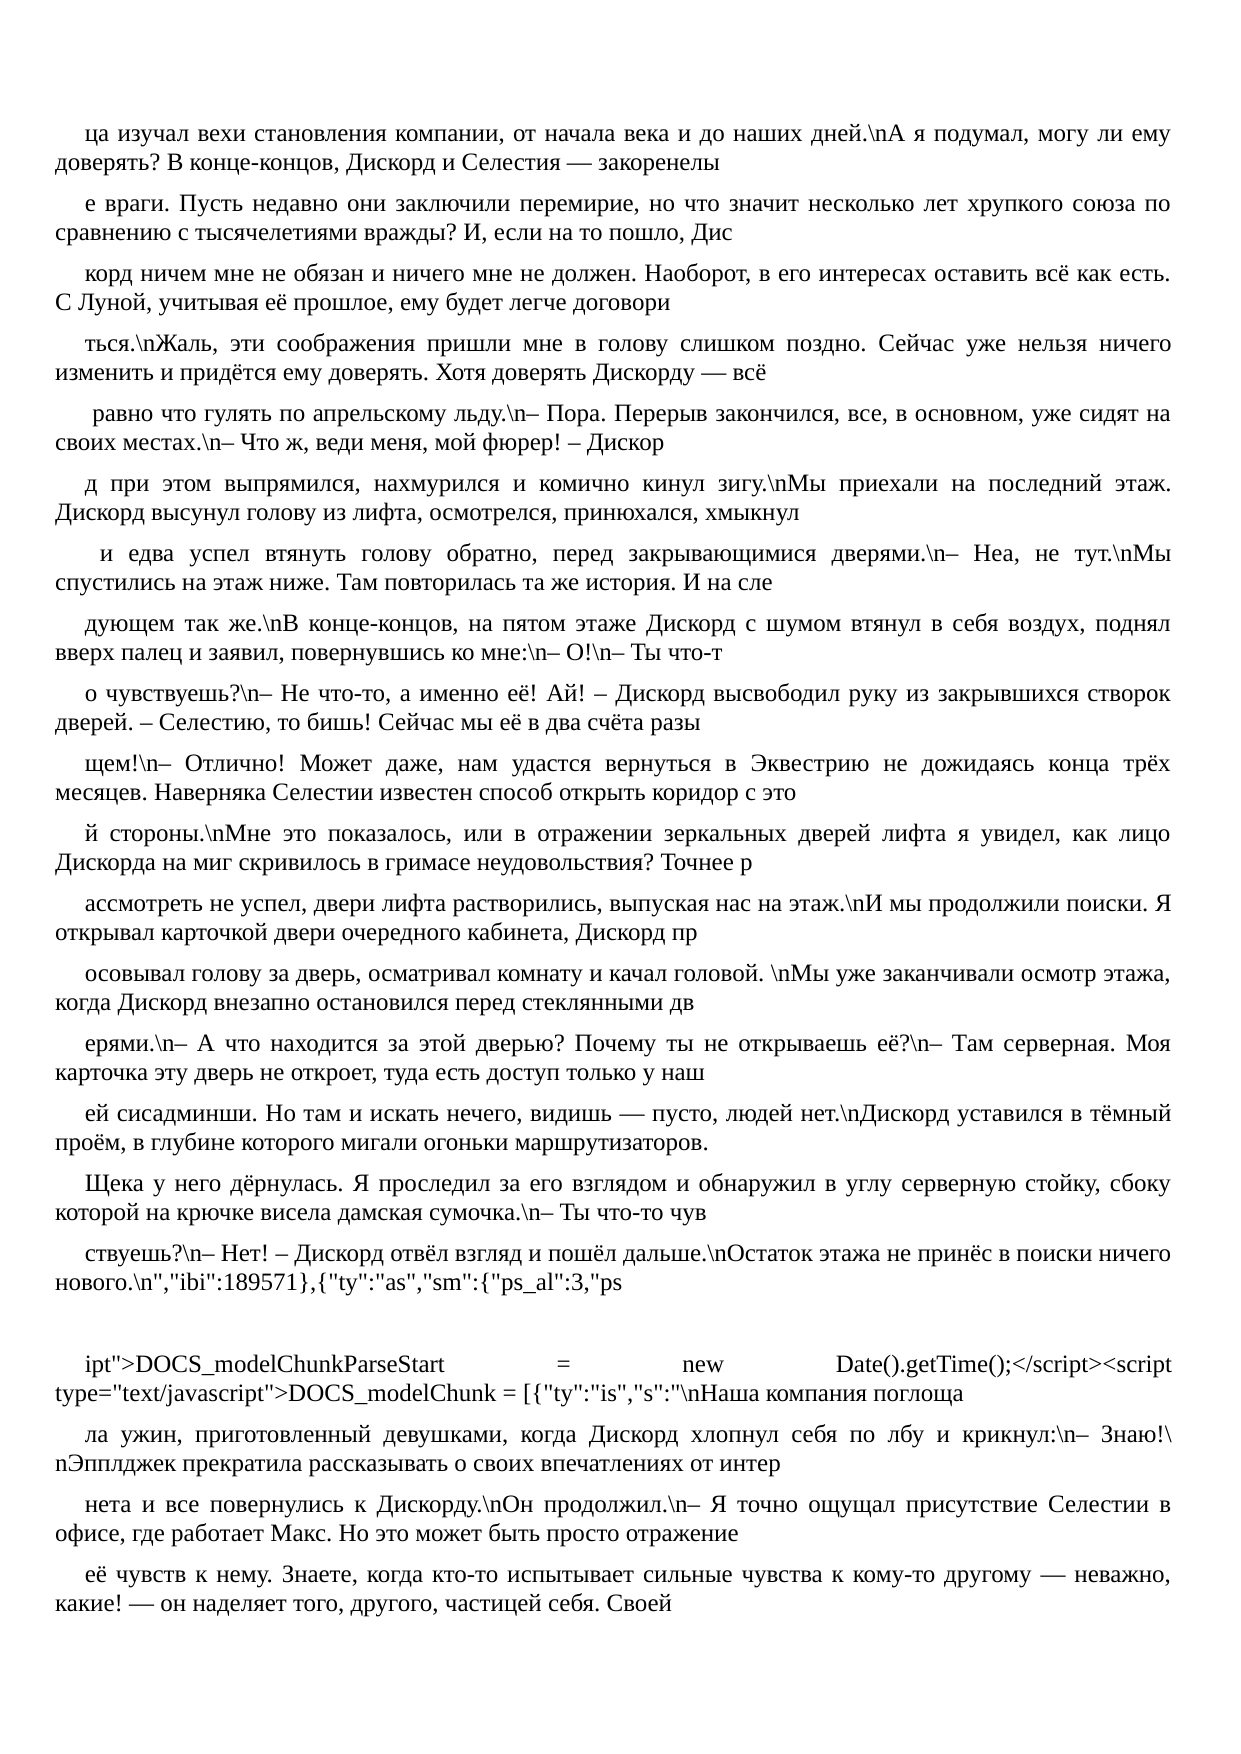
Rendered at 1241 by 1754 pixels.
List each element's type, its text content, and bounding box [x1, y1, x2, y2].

text ться.\nЖаль, эти соображения пришли мне в голову слишком поздно. Сейчас уже нельзя ничего изменить и придётся ему доверять. Хотя доверять Дискорду — всё [55, 328, 1172, 386]
text нета и все повернулись к Дискорду.\nОн продолжил.\n– Я точно ощущал присутствие Селестии в офисе, где работает Макс. Но это может быть просто отражение [55, 1489, 1172, 1547]
text ассмотреть не успел, двери лифта растворились, выпуская нас на этаж.\nИ мы продолжили поиски. Я открывал карточкой двери очередного кабинета, Дискорд пр [55, 888, 1172, 946]
text корд ничем мне не обязан и ничего мне не должен. Наоборот, в его интересах оставить всё как есть. С Луной, учитывая её прошлое, ему будет легче договори [55, 258, 1172, 316]
text дующем так же.\nВ конце-концов, на пятом этаже Дискорд с шумом втянул в себя воздух, поднял вверх палец и заявил, повернувшись ко мне:\n– О!\n– Ты что-т [55, 608, 1172, 666]
text её чувств к нему. Знаете, когда кто-то испытывает сильные чувства к кому-то другому — неважно, какие! — он наделяет того, другого, частицей себя. Своей [55, 1559, 1172, 1617]
text щем!\n– Отлично! Может даже, нам удастся вернуться в Эквестрию не дожидаясь конца трёх месяцев. Наверняка Селестии известен способ открыть коридор с это [55, 748, 1172, 806]
text е враги. Пусть недавно они заключили перемирие, но что значит несколько лет хрупкого союза по сравнению с тысячелетиями вражды? И, если на то пошло, Дис [55, 188, 1172, 246]
text и едва успел втянуть голову обратно, перед закрывающимися дверями.\n– Неа, не тут.\nМы спустились на этаж ниже. Там повторилась та же история. И на сле [55, 538, 1172, 596]
text осовывал голову за дверь, осматривал комнату и качал головой. \nМы уже заканчивали осмотр этажа, когда Дискорд внезапно остановился перед стеклянными дв [55, 958, 1172, 1016]
text равно что гулять по апрельскому льду.\n– Пора. Перерыв закончился, все, в основном, уже сидят на своих местах.\n– Что ж, веди меня, мой фюрер! – Дискор [55, 398, 1172, 456]
text й стороны.\nМне это показалось, или в отражении зеркальных дверей лифта я увидел, как лицо Дискорда на миг скривилось в гримасе неудовольствия? Точнее р [55, 818, 1172, 876]
text ipt">DOCS_modelChunkParseStart = new Date().getTime();</script><script type="text/javascript">DOCS_modelChunk = [{"ty":"is","s":"\nНаша компания поглоща [55, 1349, 1172, 1407]
text ла ужин, приготовленный девушками, когда Дискорд хлопнул себя по лбу и крикнул:\n– Знаю!\nЭпплджек прекратила рассказывать о своих впечатлениях от интер [55, 1419, 1172, 1477]
text о чувствуешь?\n– Не что-то, а именно её! Ай! – Дискорд высвободил руку из закрывшихся створок дверей. – Селестию, то бишь! Сейчас мы её в два счёта разы [55, 678, 1172, 736]
text ствуешь?\n– Нет! – Дискорд отвёл взгляд и пошёл дальше.\nОстаток этажа не принёс в поиски ничего нового.\n","ibi":189571},{"ty":"as","sm":{"ps_al":3,"ps [55, 1238, 1172, 1296]
text д при этом выпрямился, нахмурился и комично кинул зигу.\nМы приехали на последний этаж. Дискорд высунул голову из лифта, осмотрелся, принюхался, хмыкнул [55, 468, 1172, 526]
text ей сисадминши. Но там и искать нечего, видишь — пусто, людей нет.\nДискорд уставился в тёмный проём, в глубине которого мигали огоньки маршрутизаторов. [55, 1098, 1172, 1156]
text ерями.\n– А что находится за этой дверью? Почему ты не открываешь её?\n– Там серверная. Моя карточка эту дверь не откроет, туда есть доступ только у наш [55, 1028, 1172, 1086]
text Щека у него дёрнулась. Я проследил за его взглядом и обнаружил в углу серверную стойку, сбоку которой на крючке висела дамская сумочка.\n– Ты что-то чув [55, 1168, 1172, 1226]
text ца изучал вехи становления компании, от начала века и до наших дней.\nА я подумал, могу ли ему доверять? В конце-концов, Дискорд и Селестия — закоренелы [55, 118, 1172, 176]
